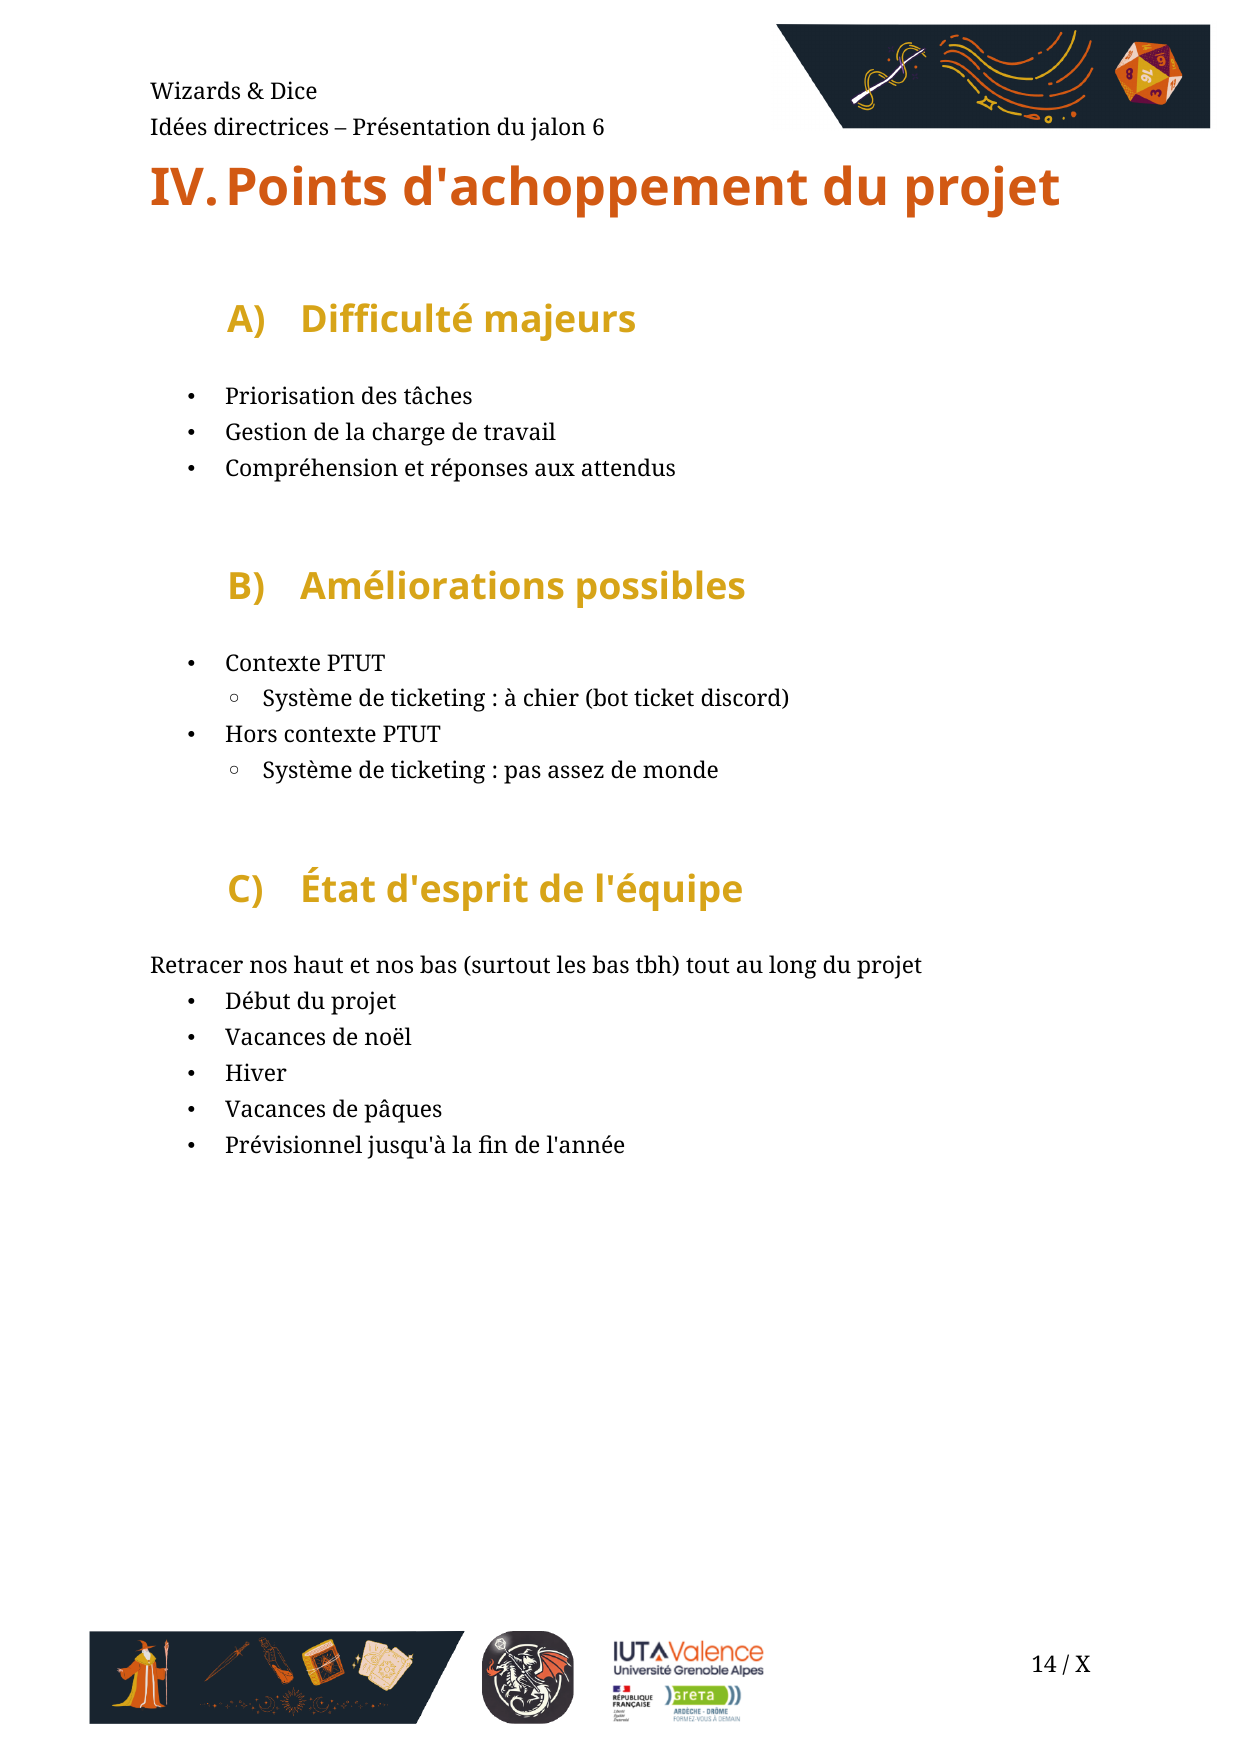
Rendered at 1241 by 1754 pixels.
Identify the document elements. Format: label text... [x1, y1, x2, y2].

text Retracer nos haut et nos bas (surtout les bas tbh) tout au long du projet [150, 949, 1090, 980]
subtitle Difficulté majeurs [227, 293, 1090, 344]
list Système de ticketing : à chier (bot ticket discord) [225, 682, 1090, 714]
subtitle Points d'achoppement du projet [150, 150, 1090, 221]
list Vacances de pâques [187, 1093, 1090, 1124]
list Hors contexte PTUT [187, 718, 1090, 749]
list Priorisation des tâches [187, 380, 1090, 411]
picture [81, 1620, 788, 1733]
list Prévisionnel jusqu'à la fin de l'année [187, 1129, 1090, 1160]
subtitle État d'esprit de l'équipe [227, 862, 1090, 913]
list Gestion de la charge de travail [187, 416, 1090, 447]
list Système de ticketing : pas assez de monde [225, 754, 1090, 786]
list Compréhension et réponses aux attendus [187, 452, 1090, 483]
subtitle Améliorations possibles [227, 559, 1090, 611]
list Début du projet [187, 985, 1090, 1016]
list Hiver [187, 1057, 1090, 1088]
list Vacances de noël [187, 1021, 1090, 1052]
list Contexte PTUT [187, 646, 1090, 678]
picture [771, 21, 1218, 131]
